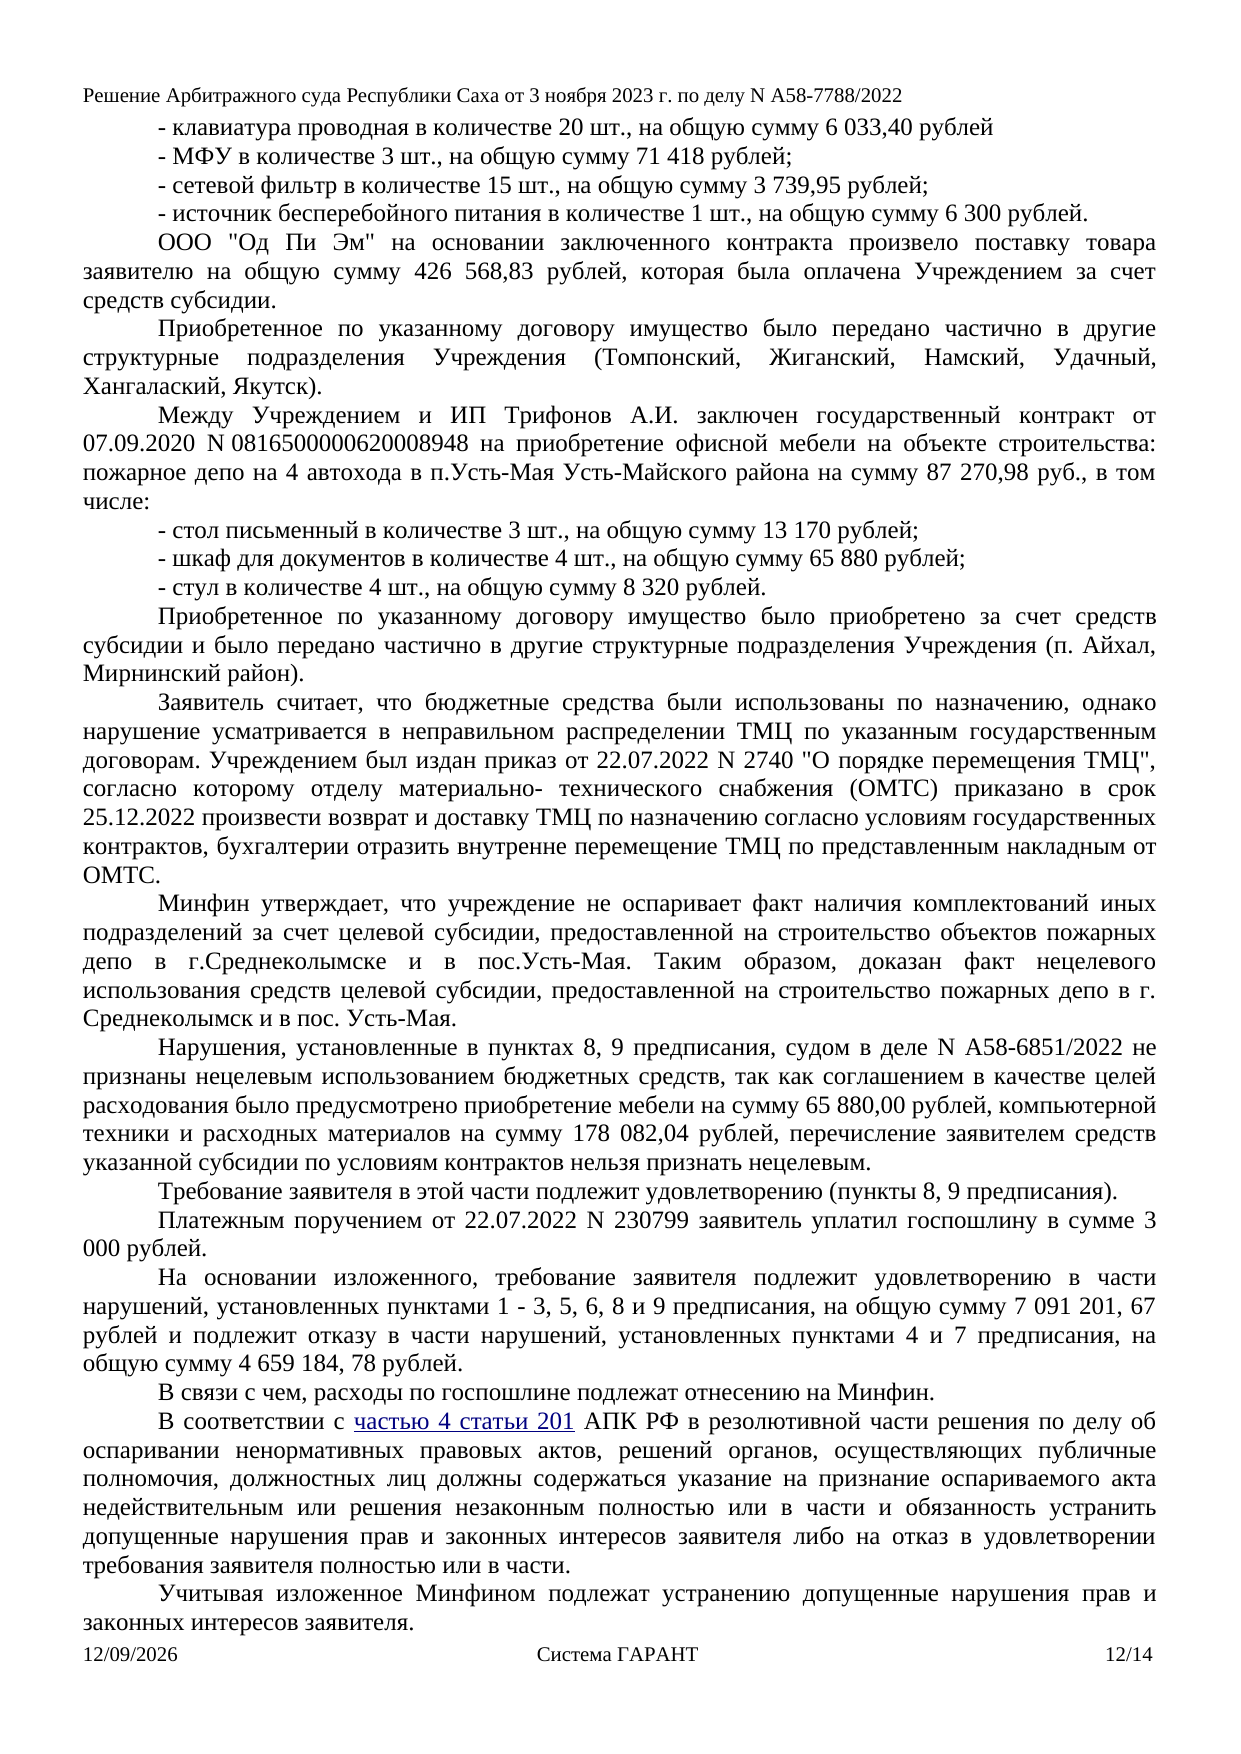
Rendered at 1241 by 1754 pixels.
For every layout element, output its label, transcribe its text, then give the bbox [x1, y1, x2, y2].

text - клавиатура проводная в количестве 20 шт., на общую сумму 6 033,40 рублей [83, 112, 1157, 141]
text - шкаф для документов в количестве 4 шт., на общую сумму 65 880 рублей; [83, 543, 1157, 572]
text - сетевой фильтр в количестве 15 шт., на общую сумму 3 739,95 рублей; [83, 170, 1157, 198]
text Приобретенное по указанному договору имущество было приобретено за счет средств субсидии и было передано частично в другие структурные подразделения Учреждения (п. Айхал, Мирнинский район). [83, 601, 1157, 687]
text - стул в количестве 4 шт., на общую сумму 8 320 рублей. [83, 572, 1157, 601]
text Нарушения, установленные в пунктах 8, 9 предписания, судом в деле N А58-6851/2022 не признаны нецелевым использованием бюджетных средств, так как соглашением в качестве целей расходования было предусмотрено приобретение мебели на сумму 65 880,00 рублей, компьютерной техники и расходных материалов на сумму 178 082,04 рублей, перечисление заявителем средств указанной субсидии по условиям контрактов нельзя признать нецелевым. [83, 1032, 1157, 1176]
text Заявитель считает, что бюджетные средства были использованы по назначению, однако нарушение усматривается в неправильном распределении ТМЦ по указанным государственным договорам. Учреждением был издан приказ от 22.07.2022 N 2740 "О порядке перемещения ТМЦ", согласно которому отделу материально- технического снабжения (ОМТС) приказано в срок 25.12.2022 произвести возврат и доставку ТМЦ по назначению согласно условиям государственных контрактов, бухгалтерии отразить внутренне перемещение ТМЦ по представленным накладным от ОМТС. [83, 687, 1157, 888]
text ООО "Од Пи Эм" на основании заключенного контракта произвело поставку товара заявителю на общую сумму 426 568,83 рублей, которая была оплачена Учреждением за счет средств субсидии. [83, 227, 1157, 313]
text - источник бесперебойного питания в количестве 1 шт., на общую сумму 6 300 рублей. [83, 198, 1157, 227]
text Требование заявителя в этой части подлежит удовлетворению (пункты 8, 9 предписания). [83, 1176, 1157, 1205]
text В связи с чем, расходы по госпошлине подлежат отнесению на Минфин. [83, 1377, 1157, 1406]
text Минфин утверждает, что учреждение не оспаривает факт наличия комплектований иных подразделений за счет целевой субсидии, предоставленной на строительство объектов пожарных депо в г.Среднеколымске и в пос.Усть-Мая. Таким образом, доказан факт нецелевого использования средств целевой субсидии, предоставленной на строительство пожарных депо в г. Среднеколымск и в пос. Усть-Мая. [83, 888, 1157, 1032]
text Приобретенное по указанному договору имущество было передано частично в другие структурные подразделения Учреждения (Томпонский, Жиганский, Намский, Удачный, Хангалаский, Якутск). [83, 313, 1157, 400]
text В соответствии с частью 4 статьи 201 АПК РФ в резолютивной части решения по делу об оспаривании ненормативных правовых актов, решений органов, осуществляющих публичные полномочия, должностных лиц должны содержаться указание на признание оспариваемого акта недействительным или решения незаконным полностью или в части и обязанность устранить допущенные нарушения прав и законных интересов заявителя либо на отказ в удовлетворении требования заявителя полностью или в части. [83, 1406, 1157, 1578]
text - стол письменный в количестве 3 шт., на общую сумму 13 170 рублей; [83, 515, 1157, 543]
text Платежным поручением от 22.07.2022 N 230799 заявитель уплатил госпошлину в сумме 3 000 рублей. [83, 1205, 1157, 1262]
text - МФУ в количестве 3 шт., на общую сумму 71 418 рублей; [83, 141, 1157, 170]
text Учитывая изложенное Минфином подлежат устранению допущенные нарушения прав и законных интересов заявителя. [83, 1578, 1157, 1636]
text Между Учреждением и ИП Трифонов A.И. заключен государственный контракт от 07.09.2020 N 0816500000620008948 на приобретение офисной мебели на объекте строительства: пожарное депо на 4 автохода в п.Усть-Мая Усть-Майского района на сумму 87 270,98 руб., в том числе: [83, 400, 1157, 515]
text На основании изложенного, требование заявителя подлежит удовлетворению в части нарушений, установленных пунктами 1 - 3, 5, 6, 8 и 9 предписания, на общую сумму 7 091 201, 67 рублей и подлежит отказу в части нарушений, установленных пунктами 4 и 7 предписания, на общую сумму 4 659 184, 78 рублей. [83, 1262, 1157, 1377]
